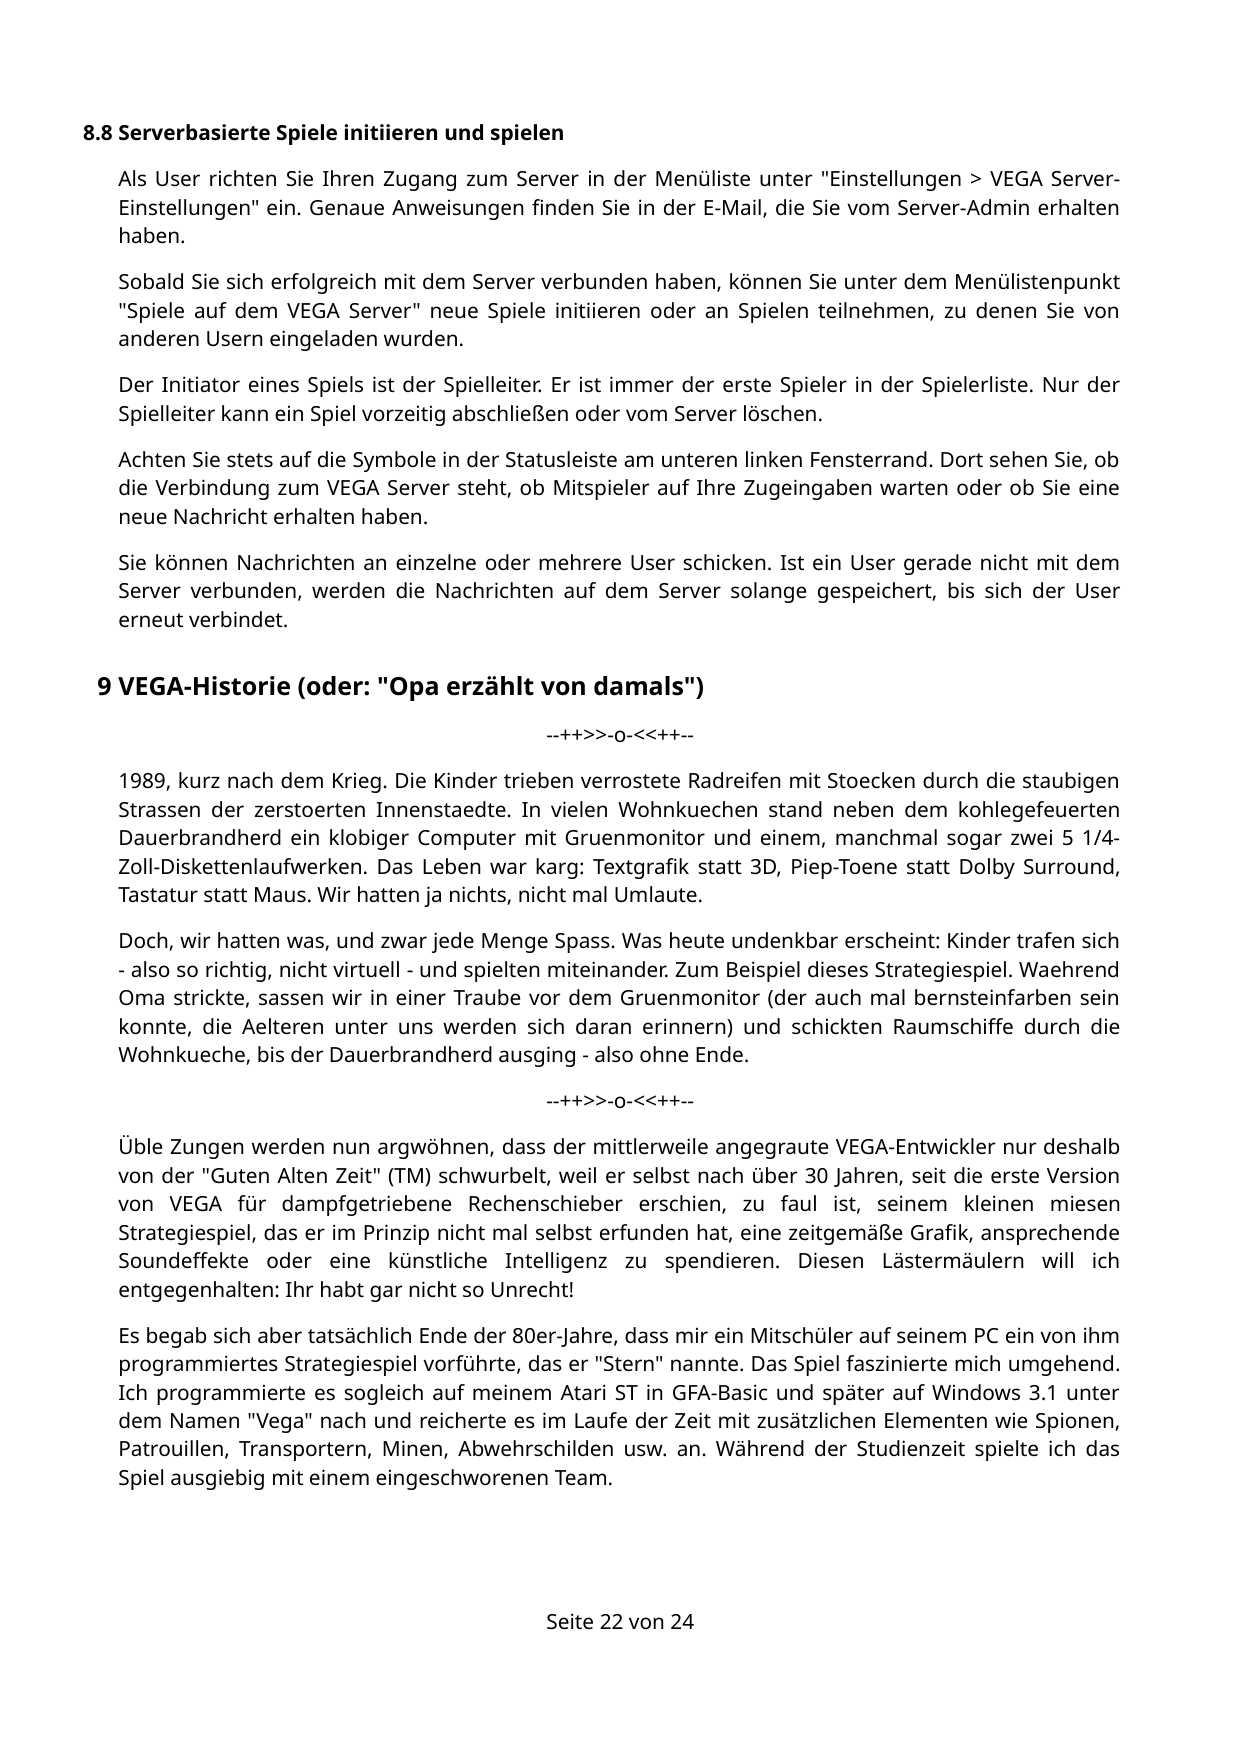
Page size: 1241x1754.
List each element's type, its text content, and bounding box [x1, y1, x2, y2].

subtitle Serverbasierte Spiele initiieren und spielen [118, 118, 1122, 147]
text --++>>-o-<<++-- [118, 1086, 1122, 1115]
text Sie können Nachrichten an einzelne oder mehrere User schicken. Ist ein User gerade nicht mit dem Server verbunden, werden die Nachrichten auf dem Server solange gespeichert, bis sich der User erneut verbindet. [118, 548, 1122, 633]
text Als User richten Sie Ihren Zugang zum Server in der Menüliste unter "Einstellungen > VEGA Server-Einstellungen" ein. Genaue Anweisungen finden Sie in der E-Mail, die Sie vom Server-Admin erhalten haben. [118, 164, 1122, 249]
text Doch, wir hatten was, und zwar jede Menge Spass. Was heute undenkbar erscheint: Kinder trafen sich - also so richtig, nicht virtuell - und spielten miteinander. Zum Beispiel dieses Strategiespiel. Waehrend Oma strickte, sassen wir in einer Traube vor dem Gruenmonitor (der auch mal bernsteinfarben sein konnte, die Aelteren unter uns werden sich daran erinnern) und schickten Raumschiffe durch die Wohnkueche, bis der Dauerbrandherd ausging - also ohne Ende. [118, 926, 1122, 1069]
subtitle VEGA-Historie (oder: "Opa erzählt von damals") [118, 669, 1122, 703]
text Der Initiator eines Spiels ist der Spielleiter. Er ist immer der erste Spieler in der Spielerliste. Nur der Spielleiter kann ein Spiel vorzeitig abschließen oder vom Server löschen. [118, 370, 1122, 427]
text --++>>-o-<<++-- [118, 720, 1122, 749]
text Achten Sie stets auf die Symbole in der Statusleiste am unteren linken Fensterrand. Dort sehen Sie, ob die Verbindung zum VEGA Server steht, ob Mitspieler auf Ihre Zugeingaben warten oder ob Sie eine neue Nachricht erhalten haben. [118, 445, 1122, 530]
text Sobald Sie sich erfolgreich mit dem Server verbunden haben, können Sie unter dem Menülistenpunkt "Spiele auf dem VEGA Server" neue Spiele initiieren oder an Spielen teilnehmen, zu denen Sie von anderen Usern eingeladen wurden. [118, 267, 1122, 353]
text Üble Zungen werden nun argwöhnen, dass der mittlerweile angegraute VEGA-Entwickler nur deshalb von der "Guten Alten Zeit" (TM) schwurbelt, weil er selbst nach über 30 Jahren, seit die erste Version von VEGA für dampfgetriebene Rechenschieber erschien, zu faul ist, seinem kleinen miesen Strategiespiel, das er im Prinzip nicht mal selbst erfunden hat, eine zeitgemäße Grafik, ansprechende Soundeffekte oder eine künstliche Intelligenz zu spendieren. Diesen Lästermäulern will ich entgegenhalten: Ihr habt gar nicht so Unrecht! [118, 1132, 1122, 1303]
text 1989, kurz nach dem Krieg. Die Kinder trieben verrostete Radreifen mit Stoecken durch die staubigen Strassen der zerstoerten Innenstaedte. In vielen Wohnkuechen stand neben dem kohlegefeuerten Dauerbrandherd ein klobiger Computer mit Gruenmonitor und einem, manchmal sogar zwei 5 1/4-Zoll-Diskettenlaufwerken. Das Leben war karg: Textgrafik statt 3D, Piep-Toene statt Dolby Surround, Tastatur statt Maus. Wir hatten ja nichts, nicht mal Umlaute. [118, 767, 1122, 909]
text Es begab sich aber tatsächlich Ende der 80er-Jahre, dass mir ein Mitschüler auf seinem PC ein von ihm programmiertes Strategiespiel vorführte, das er "Stern" nannte. Das Spiel faszinierte mich umgehend. Ich programmierte es sogleich auf meinem Atari ST in GFA-Basic und später auf Windows 3.1 unter dem Namen "Vega" nach und reicherte es im Laufe der Zeit mit zusätzlichen Elementen wie Spionen, Patrouillen, Transportern, Minen, Abwehrschilden usw. an. Während der Studienzeit spielte ich das Spiel ausgiebig mit einem eingeschworenen Team. [118, 1321, 1122, 1491]
